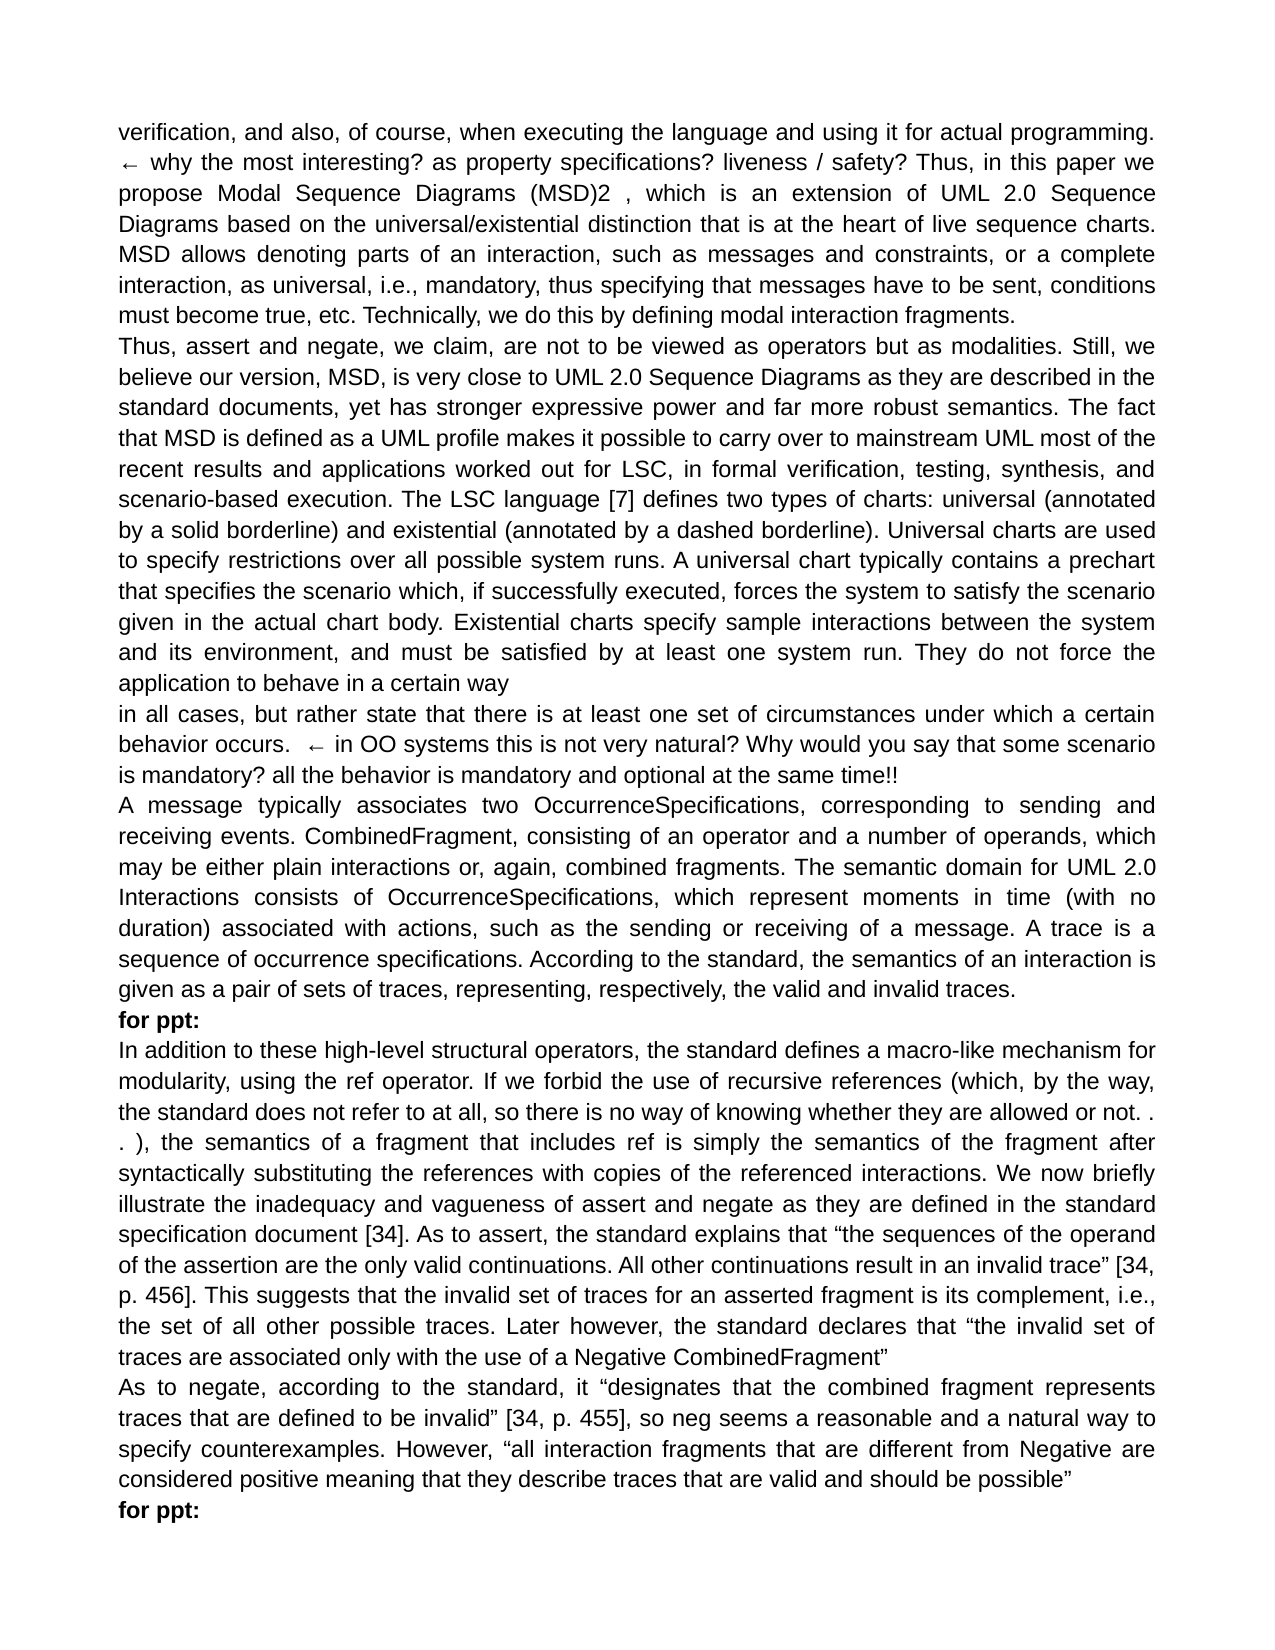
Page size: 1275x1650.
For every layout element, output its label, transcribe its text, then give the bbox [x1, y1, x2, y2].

text Thus, assert and negate, we claim, are not to be viewed as operators but as modalities. Still, we believe our version, MSD, is very close to UML 2.0 Sequence Diagrams as they are described in the standard documents, yet has stronger expressive power and far more robust semantics. The fact that MSD is defined as a UML profile makes it possible to carry over to mainstream UML most of the recent results and applications worked out for LSC, in formal verification, testing, synthesis, and scenario-based execution. The LSC language [7] defines two types of charts: universal (annotated by a solid borderline) and existential (annotated by a dashed borderline). Universal charts are used to specify restrictions over all possible system runs. A universal chart typically contains a prechart that specifies the scenario which, if successfully executed, forces the system to satisfy the scenario given in the actual chart body. Existential charts specify sample interactions between the system and its environment, and must be satisfied by at least one system run. They do not force the application to behave in a certain way [118, 332, 1157, 696]
text A message typically associates two OccurrenceSpecifications, corresponding to sending and receiving events. CombinedFragment, consisting of an operator and a number of operands, which may be either plain interactions or, again, combined fragments. The semantic domain for UML 2.0 Interactions consists of OccurrenceSpecifications, which represent moments in time (with no duration) associated with actions, such as the sending or receiving of a message. A trace is a sequence of occurrence specifications. According to the standard, the semantics of an interaction is given as a pair of sets of traces, representing, respectively, the valid and invalid traces. [118, 792, 1157, 1002]
text for ppt: [118, 1006, 1157, 1033]
text In addition to these high-level structural operators, the standard defines a macro-like mechanism for modularity, using the ref operator. If we forbid the use of recursive references (which, by the way, the standard does not refer to at all, so there is no way of knowing whether they are allowed or not. . . ), the semantics of a fragment that includes ref is simply the semantics of the fragment after syntactically substituting the references with copies of the referenced interactions. We now briefly illustrate the inadequacy and vagueness of assert and negate as they are defined in the standard specification document [34]. As to assert, the standard explains that “the sequences of the operand of the assertion are the only valid continuations. All other continuations result in an invalid trace” [34, p. 456]. This suggests that the invalid set of traces for an asserted fragment is its complement, i.e., the set of all other possible traces. Later however, the standard declares that “the invalid set of traces are associated only with the use of a Negative CombinedFragment” [118, 1037, 1157, 1370]
text for ppt: [118, 1496, 1157, 1523]
text verification, and also, of course, when executing the language and using it for actual programming. ← why the most interesting? as property specifications? liveness / safety? Thus, in this paper we propose Modal Sequence Diagrams (MSD)2 , which is an extension of UML 2.0 Sequence Diagrams based on the universal/existential distinction that is at the heart of live sequence charts. MSD allows denoting parts of an interaction, such as messages and constraints, or a complete interaction, as universal, i.e., mandatory, thus specifying that messages have to be sent, conditions must become true, etc. Technically, we do this by defining modal interaction fragments. [118, 118, 1157, 329]
text in all cases, but rather state that there is at least one set of circumstances under which a certain behavior occurs. ← in OO systems this is not very natural? Why would you say that some scenario is mandatory? all the behavior is mandatory and optional at the same time!! [118, 700, 1157, 788]
text As to negate, according to the standard, it “designates that the combined fragment represents traces that are defined to be invalid” [34, p. 455], so neg seems a reasonable and a natural way to specify counterexamples. However, “all interaction fragments that are different from Negative are considered positive meaning that they describe traces that are valid and should be possible” [118, 1374, 1157, 1492]
